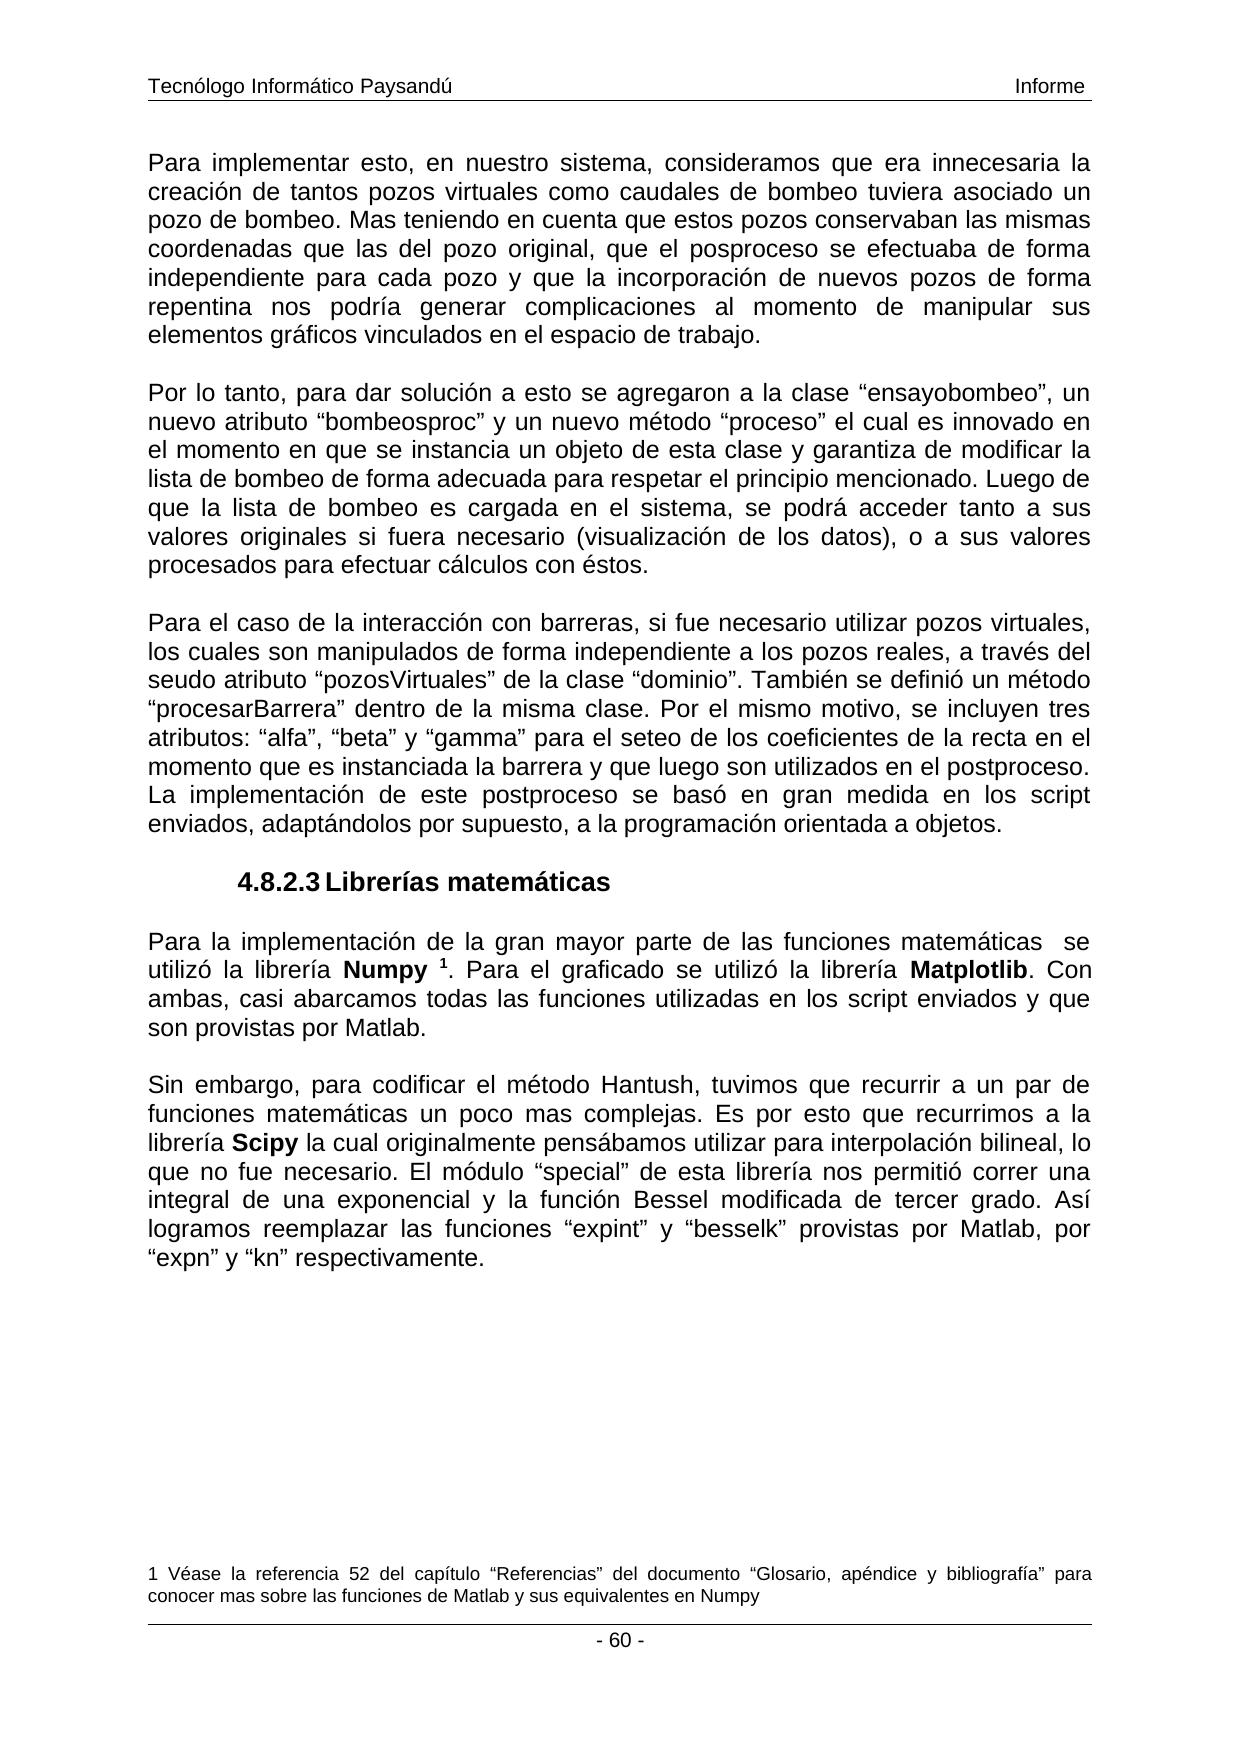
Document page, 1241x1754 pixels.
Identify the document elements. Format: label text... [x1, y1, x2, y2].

text Para implementar esto, en nuestro sistema, consideramos que era innecesaria la creación de tantos pozos virtuales como caudales de bombeo tuviera asociado un pozo de bombeo. Mas teniendo en cuenta que estos pozos conservaban las mismas coordenadas que las del pozo original, que el posproceso se efectuaba de forma independiente para cada pozo y que la incorporación de nuevos pozos de forma repentina nos podría generar complicaciones al momento de manipular sus elementos gráficos vinculados en el espacio de trabajo. [148, 148, 1092, 349]
subtitle Librerías matemáticas [237, 866, 1092, 898]
text Para la implementación de la gran mayor parte de las funciones matemáticas se utilizó la librería Numpy . Para el graficado se utilizó la librería Matplotlib. Con ambas, casi abarcamos todas las funciones utilizadas en los script enviados y que son provistas por Matlab. [148, 926, 1092, 1041]
text Por lo tanto, para dar solución a esto se agregaron a la clase “ensayobombeo”, un nuevo atributo “bombeosproc” y un nuevo método “proceso” el cual es innovado en el momento en que se instancia un objeto de esta clase y garantiza de modificar la lista de bombeo de forma adecuada para respetar el principio mencionado. Luego de que la lista de bombeo es cargada en el sistema, se podrá acceder tanto a sus valores originales si fuera necesario (visualización de los datos), o a sus valores procesados para efectuar cálculos con éstos. [148, 378, 1092, 579]
text Para el caso de la interacción con barreras, si fue necesario utilizar pozos virtuales, los cuales son manipulados de forma independiente a los pozos reales, a través del seudo atributo “pozosVirtuales” de la clase “dominio”. También se definió un método “procesarBarrera” dentro de la misma clase. Por el mismo motivo, se incluyen tres atributos: “alfa”, “beta” y “gamma” para el seteo de los coeficientes de la recta en el momento que es instanciada la barrera y que luego son utilizados en el postproceso. La implementación de este postproceso se basó en gran medida en los script enviados, adaptándolos por supuesto, a la programación orientada a objetos. [148, 608, 1092, 838]
text Sin embargo, para codificar el método Hantush, tuvimos que recurrir a un par de funciones matemáticas un poco mas complejas. Es por esto que recurrimos a la librería Scipy la cual originalmente pensábamos utilizar para interpolación bilineal, lo que no fue necesario. El módulo “special” de esta librería nos permitió correr una integral de una exponencial y la función Bessel modificada de tercer grado. Así logramos reemplazar las funciones “expint” y “besselk” provistas por Matlab, por “expn” y “kn” respectivamente. [148, 1070, 1092, 1271]
text Véase la referencia 52 del capítulo “Referencias” del documento “Glosario, apéndice y bibliografía” para conocer mas sobre las funciones de Matlab y sus equivalentes en Numpy [148, 1563, 1092, 1606]
